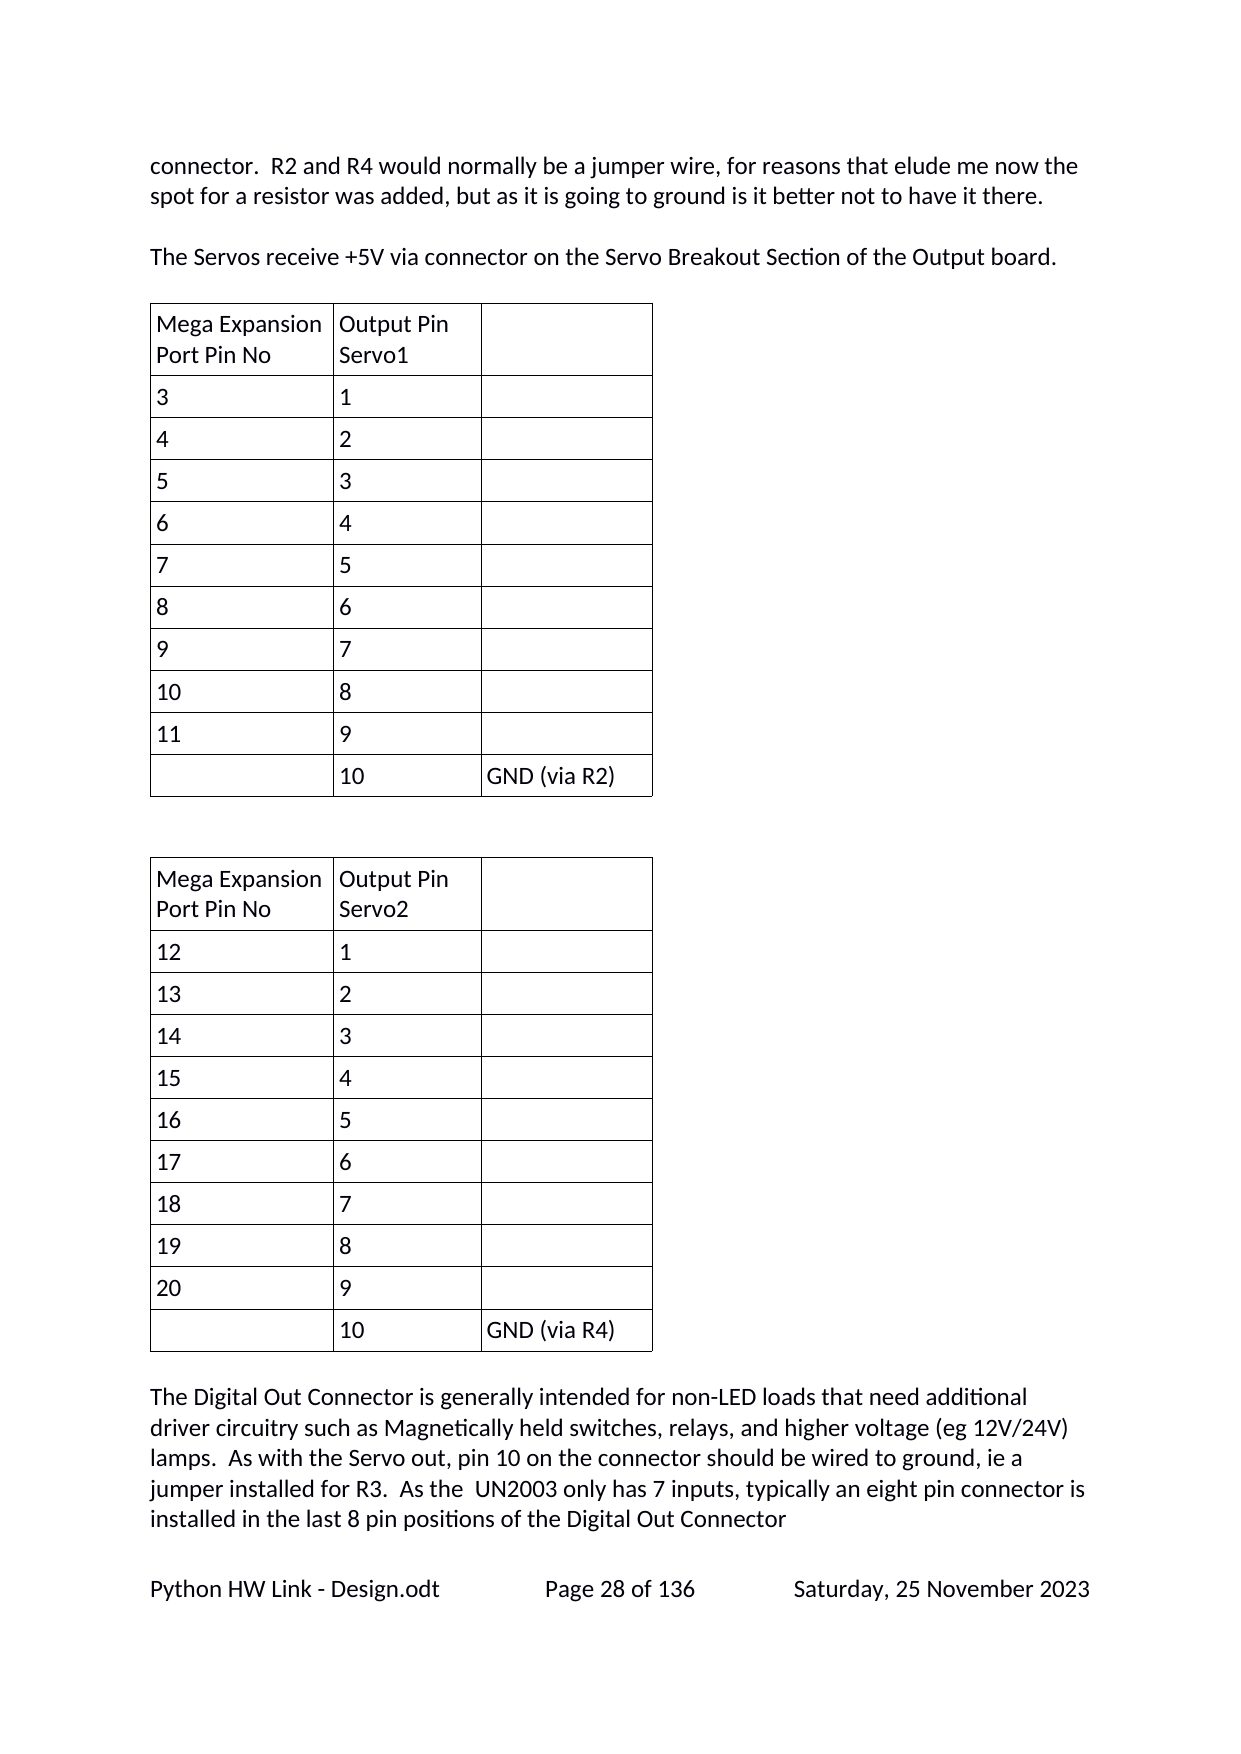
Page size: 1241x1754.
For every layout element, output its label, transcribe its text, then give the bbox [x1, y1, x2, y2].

table_cell 6 [334, 1141, 481, 1182]
table_cell 10 [334, 1310, 481, 1351]
table_cell 12 [151, 931, 333, 972]
table_cell 11 [151, 713, 333, 754]
table_cell 10 [151, 671, 333, 712]
table_cell [482, 931, 652, 972]
table_cell 3 [334, 460, 481, 501]
table_cell 3 [151, 376, 333, 417]
table_cell 10 [334, 755, 481, 796]
table_cell 16 [151, 1099, 333, 1140]
table_header [482, 304, 652, 375]
table_cell [482, 671, 652, 712]
table_cell 7 [334, 629, 481, 670]
table_cell 8 [334, 671, 481, 712]
table_cell 4 [151, 418, 333, 459]
table_cell 9 [334, 713, 481, 754]
table_cell [482, 1057, 652, 1098]
text The Digital Out Connector is generally intended for non-LED loads that need additional driver circuitry such as Magnetically held switches, relays, and higher voltage (eg 12V/24V) lamps. As with the Servo out, pin 10 on the connector should be wired to ground, ie a jumper installed for R3. As the UN2003 only has 7 inputs, typically an eight pin connector is installed in the last 8 pin positions of the Digital Out Connector [150, 1381, 1090, 1534]
table_cell GND (via R2) [482, 755, 652, 796]
table_cell 5 [334, 1099, 481, 1140]
table_cell 4 [334, 1057, 481, 1098]
table_header [482, 858, 652, 930]
table_cell [151, 755, 333, 796]
table_header Mega Expansion Port Pin No [151, 304, 333, 375]
table_cell 1 [334, 931, 481, 972]
table_cell 15 [151, 1057, 333, 1098]
table_cell 20 [151, 1267, 333, 1308]
table_cell 6 [334, 587, 481, 628]
table_header Output Pin Servo2 [334, 858, 481, 930]
table_cell 7 [151, 545, 333, 586]
table_cell 8 [151, 587, 333, 628]
table_cell 14 [151, 1015, 333, 1056]
table_cell [482, 973, 652, 1014]
table_cell GND (via R4) [482, 1310, 652, 1351]
table_cell 2 [334, 418, 481, 459]
table_cell [482, 587, 652, 628]
table_cell 6 [151, 502, 333, 543]
table_cell 9 [151, 629, 333, 670]
table_cell 1 [334, 376, 481, 417]
table_cell [482, 545, 652, 586]
table_cell [482, 418, 652, 459]
table_cell [482, 629, 652, 670]
table_cell [482, 713, 652, 754]
text connector. R2 and R4 would normally be a jumper wire, for reasons that elude me now the spot for a resistor was added, but as it is going to ground is it better not to have it there. [150, 150, 1090, 211]
table_cell 18 [151, 1183, 333, 1224]
table_cell 7 [334, 1183, 481, 1224]
table_cell [482, 376, 652, 417]
text The Servos receive +5V via connector on the Servo Breakout Section of the Output board. [150, 242, 1090, 272]
table_cell 9 [334, 1267, 481, 1308]
table_header Mega Expansion Port Pin No [151, 858, 333, 930]
table_cell 8 [334, 1225, 481, 1266]
table_cell [482, 1183, 652, 1224]
table_cell 4 [334, 502, 481, 543]
table_cell 19 [151, 1225, 333, 1266]
table_cell [482, 1099, 652, 1140]
table_cell [151, 1310, 333, 1351]
table_cell 13 [151, 973, 333, 1014]
table_cell [482, 502, 652, 543]
table_header Output Pin Servo1 [334, 304, 481, 375]
table_cell [482, 460, 652, 501]
table_cell [482, 1141, 652, 1182]
table_cell [482, 1267, 652, 1308]
table_cell 3 [334, 1015, 481, 1056]
table_cell 2 [334, 973, 481, 1014]
table_cell [482, 1015, 652, 1056]
table_cell [482, 1225, 652, 1266]
table_cell 17 [151, 1141, 333, 1182]
table_cell 5 [151, 460, 333, 501]
table_cell 5 [334, 545, 481, 586]
